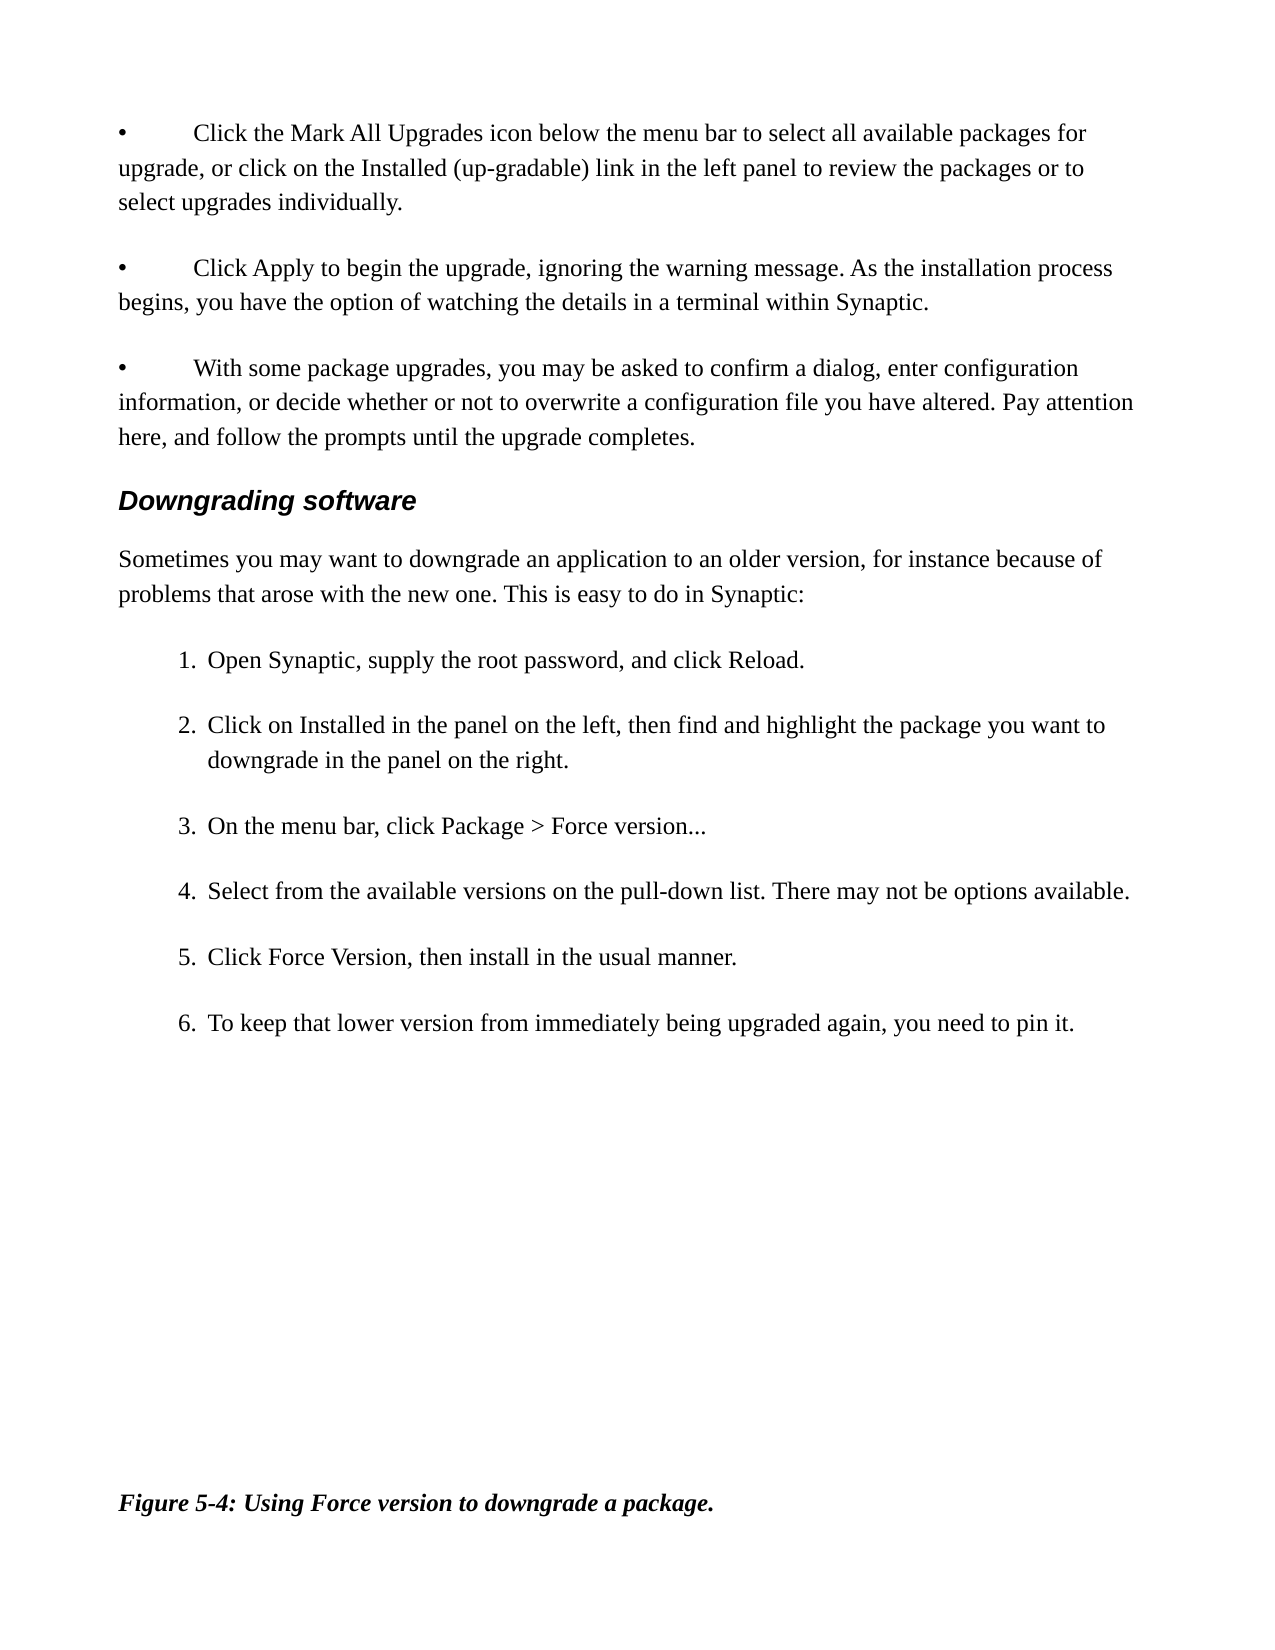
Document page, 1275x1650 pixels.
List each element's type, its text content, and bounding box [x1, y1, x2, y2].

list Open Synaptic, supply the root password, and click Reload. [178, 645, 1141, 673]
list Click Force Version, then install in the usual manner. [178, 942, 1141, 971]
list Select from the available versions on the pull-down list. There may not be options available. [178, 876, 1141, 905]
subtitle Downgrading software [118, 484, 1157, 516]
text Sometimes you may want to downgrade an application to an older version, for instance because of problems that arose with the new one. This is easy to do in Synaptic: [118, 544, 1157, 608]
list Click Apply to begin the upgrade, ignoring the warning message. As the installation process begins, you have the option of watching the details in a terminal within Synaptic. [118, 253, 1141, 316]
list On the menu bar, click Package > Force version... [178, 811, 1141, 839]
list To keep that lower version from immediately being upgraded again, you need to pin it. [178, 1008, 1141, 1037]
text Figure 5-4: Using Force version to downgrade a package. [118, 1488, 1157, 1516]
list Click on Installed in the panel on the left, then find and highlight the package you want to downgrade in the panel on the right. [178, 711, 1141, 774]
list Click the Mark All Upgrades icon below the menu bar to select all available packages for upgrade, or click on the Installed (up-gradable) link in the left panel to review the packages or to select upgrades individually. [118, 118, 1141, 216]
list With some package upgrades, you may be asked to confirm a dialog, enter configuration information, or decide whether or not to overwrite a configuration file you have altered. Pay attention here, and follow the prompts until the upgrade completes. [118, 353, 1141, 451]
